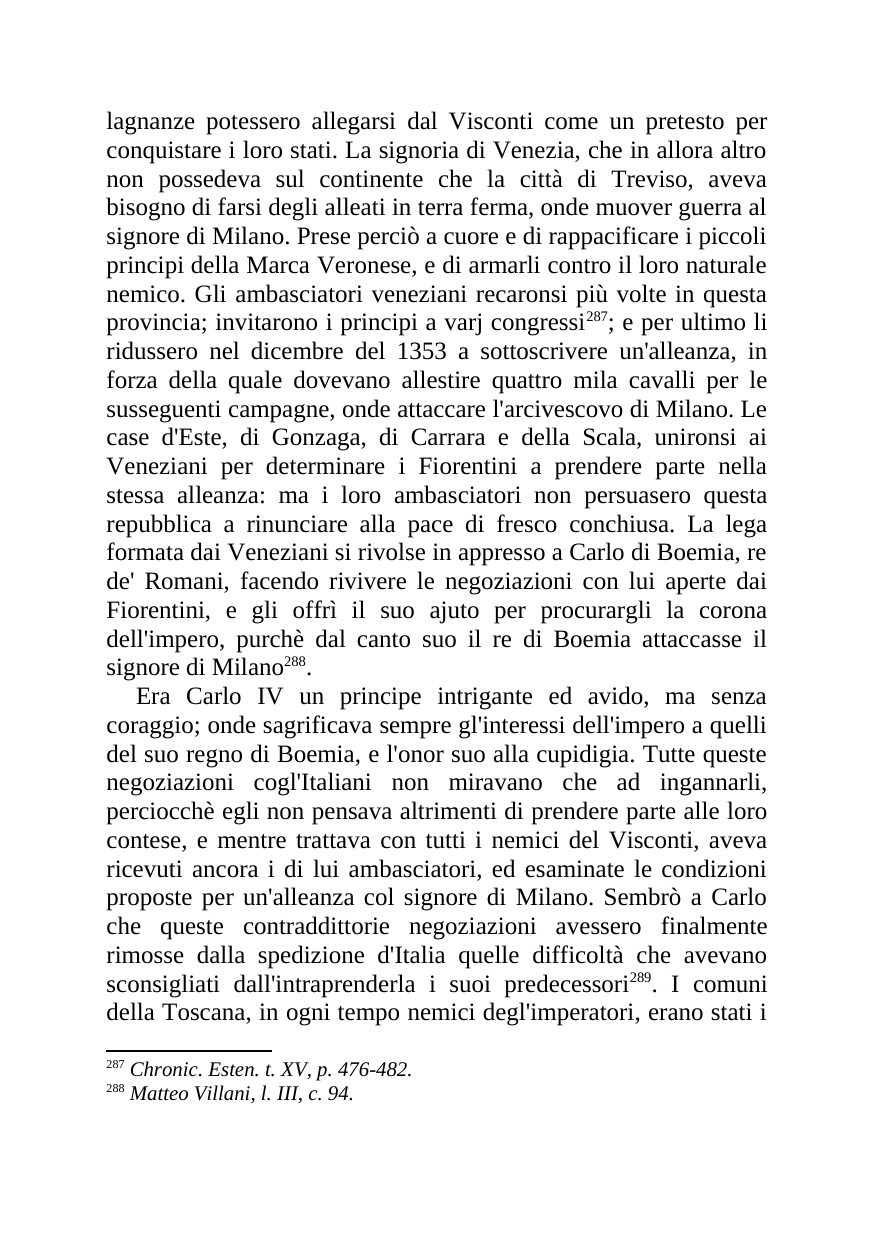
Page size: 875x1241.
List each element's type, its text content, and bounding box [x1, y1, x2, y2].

text Matteo Villani, l. III, c. 94. [106, 1081, 768, 1105]
text Chronic. Esten. t. XV, p. 476-482. [106, 1057, 768, 1081]
text lagnanze potessero allegarsi dal Visconti come un pretesto per conquistare i loro stati. La signoria di Venezia, che in allora altro non possedeva sul continente che la città di Treviso, aveva bisogno di farsi degli alleati in terra ferma, onde muover guerra al signore di Milano. Prese perciò a cuore e di rappacificare i piccoli principi della Marca Veronese, e di armarli contro il loro naturale nemico. Gli ambasciatori veneziani recaronsi più volte in questa provincia; invitarono i principi a varj congressi; e per ultimo li ridussero nel dicembre del 1353 a sottoscrivere un'alleanza, in forza della quale dovevano allestire quattro mila cavalli per le susseguenti campagne, onde attaccare l'arcivescovo di Milano. Le case d'Este, di Gonzaga, di Carrara e della Scala, unironsi ai Veneziani per determinare i Fiorentini a prendere parte nella stessa alleanza: ma i loro ambasciatori non persuasero questa repubblica a rinunciare alla pace di fresco conchiusa. La lega formata dai Veneziani si rivolse in appresso a Carlo di Boemia, re de' Romani, facendo rivivere le negoziazioni con lui aperte dai Fiorentini, e gli offrì il suo ajuto per procurargli la corona dell'impero, purchè dal canto suo il re di Boemia attaccasse il signore di Milano. [106, 106, 768, 681]
text Era Carlo IV un principe intrigante ed avido, ma senza coraggio; onde sagrificava sempre gl'interessi dell'impero a quelli del suo regno di Boemia, e l'onor suo alla cupidigia. Tutte queste negoziazioni cogl'Italiani non miravano che ad ingannarli, perciocchè egli non pensava altrimenti di prendere parte alle loro contese, e mentre trattava con tutti i nemici del Visconti, aveva ricevuti ancora i di lui ambasciatori, ed esaminate le condizioni proposte per un'alleanza col signore di Milano. Sembrò a Carlo che queste contraddittorie negoziazioni avessero finalmente rimosse dalla spedizione d'Italia quelle difficoltà che avevano sconsigliati dall'intraprenderla i suoi predecessori. I comuni della Toscana, in ogni tempo nemici degl'imperatori, erano stati i [106, 681, 768, 1026]
